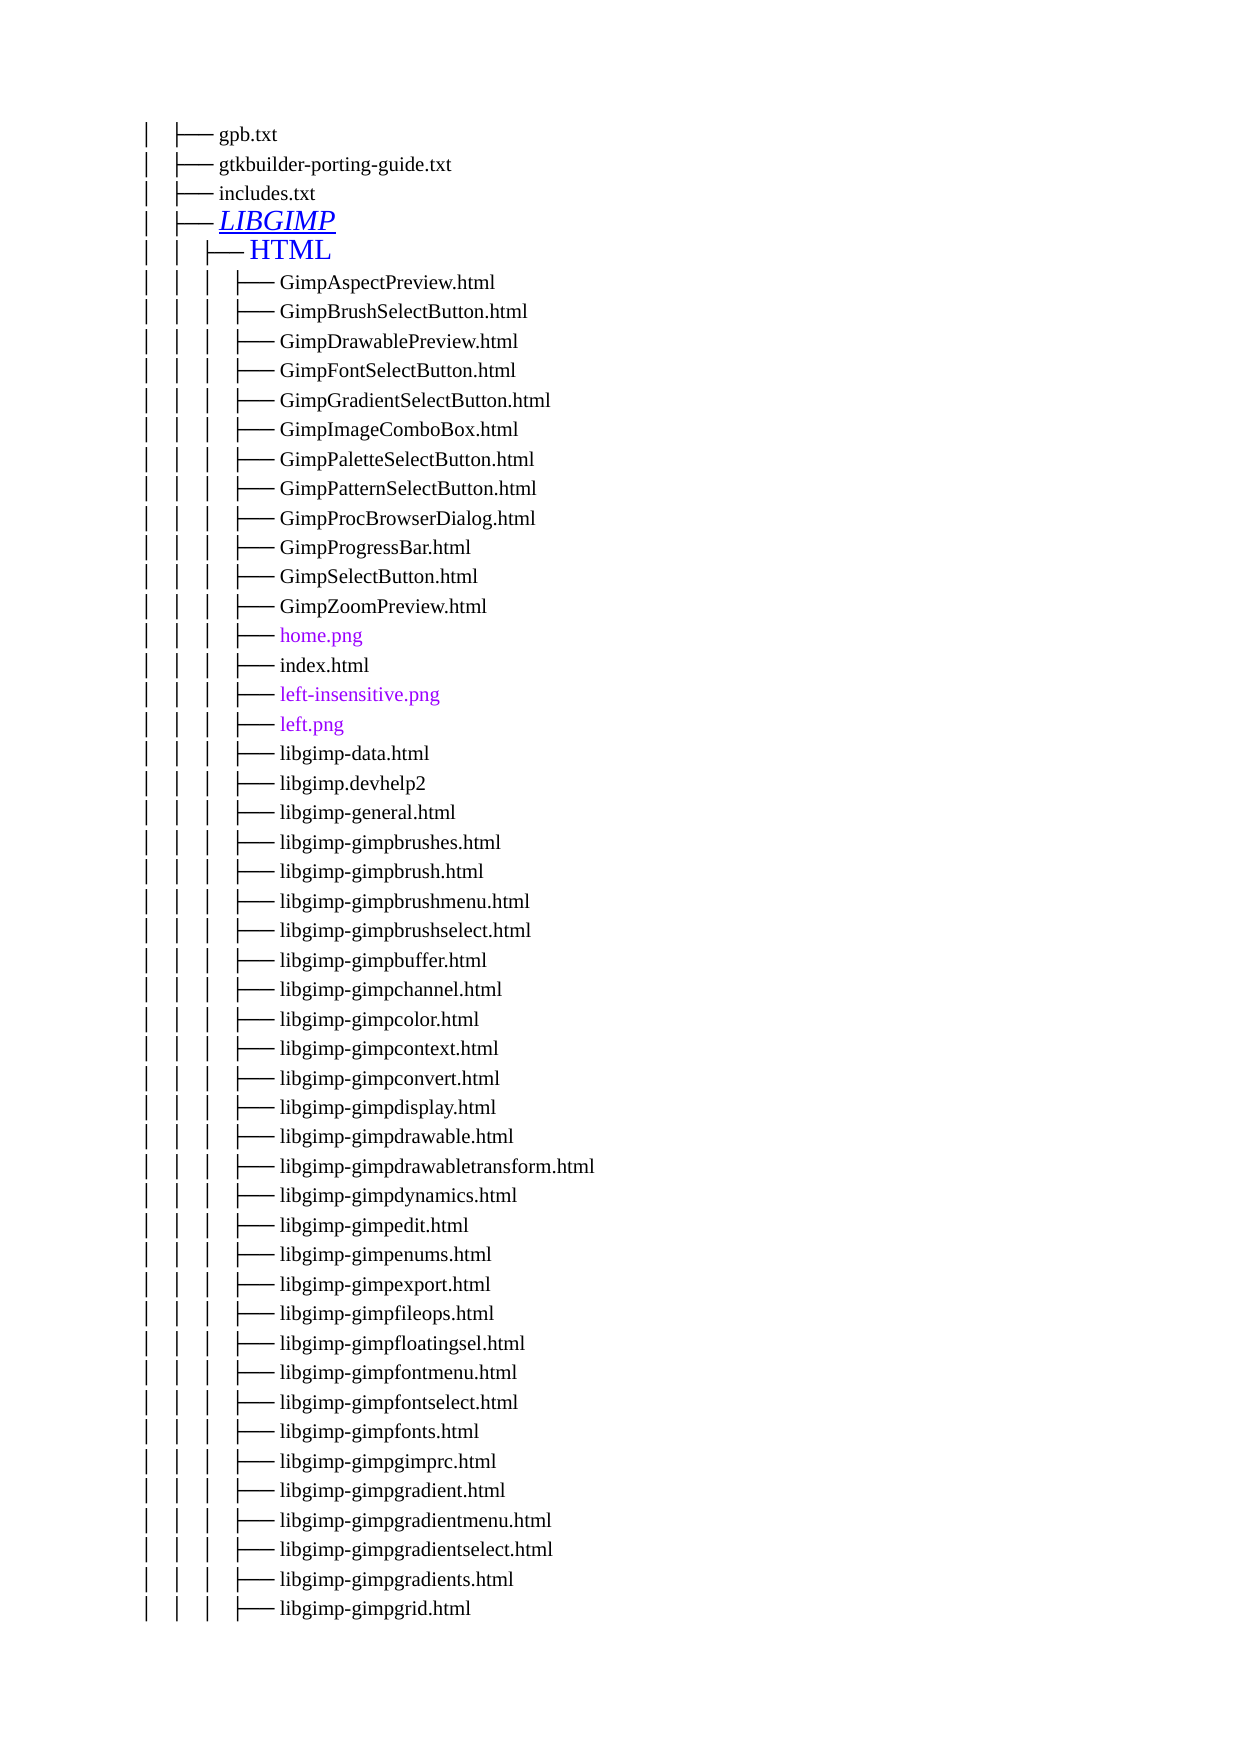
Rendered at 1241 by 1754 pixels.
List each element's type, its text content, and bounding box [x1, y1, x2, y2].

text │ │ │ ├── libgimp-data.html [118, 737, 1122, 767]
text │ │ │ ├── GimpImageComboBox.html [118, 413, 1122, 442]
text │ │ │ ├── index.html [118, 649, 1122, 678]
text │ │ │ ├── libgimp-gimpenums.html [118, 1238, 1122, 1268]
text │ │ │ ├── GimpSelectButton.html [118, 560, 1122, 590]
text │ │ │ ├── libgimp-gimpbrushmenu.html [118, 884, 1122, 914]
text │ │ │ ├── GimpBrushSelectButton.html [118, 295, 1122, 324]
text │ │ │ ├── GimpGradientSelectButton.html [118, 383, 1122, 413]
text │ │ │ ├── libgimp-gimpedit.html [118, 1209, 1122, 1238]
text │ │ │ ├── libgimp-gimpfontmenu.html [118, 1356, 1122, 1386]
text │ │ │ ├── libgimp-gimpchannel.html [118, 973, 1122, 1002]
text │ │ │ ├── libgimp-gimpgimprc.html [118, 1445, 1122, 1474]
text │ │ │ ├── GimpProgressBar.html [118, 531, 1122, 560]
text │ │ │ ├── home.png [118, 619, 1122, 649]
text │ │ │ ├── GimpZoomPreview.html [118, 590, 1122, 619]
text │ │ │ ├── GimpPatternSelectButton.html [118, 472, 1122, 501]
text │ │ │ ├── libgimp-gimpgradientmenu.html [118, 1504, 1122, 1533]
text │ │ │ ├── libgimp-gimpdrawabletransform.html [118, 1150, 1122, 1179]
text │ │ │ ├── libgimp-gimpconvert.html [118, 1061, 1122, 1091]
text │ ├── LIBGIMP [118, 207, 1122, 236]
text │ │ │ ├── libgimp-gimpcontext.html [118, 1032, 1122, 1061]
text │ ├── includes.txt [118, 177, 1122, 207]
text │ │ │ ├── libgimp-gimpdynamics.html [118, 1179, 1122, 1209]
text │ │ │ ├── libgimp-gimpfontselect.html [118, 1386, 1122, 1415]
text │ │ │ ├── GimpPaletteSelectButton.html [118, 442, 1122, 472]
text │ │ │ ├── GimpAspectPreview.html [118, 266, 1122, 295]
text │ │ │ ├── libgimp-gimpcolor.html [118, 1002, 1122, 1032]
text │ │ │ ├── left.png [118, 708, 1122, 737]
text │ │ │ ├── libgimp-gimpbrushes.html [118, 826, 1122, 855]
text │ ├── gpb.txt [118, 118, 1122, 148]
text │ │ │ ├── libgimp-gimpdisplay.html [118, 1091, 1122, 1120]
text │ │ │ ├── libgimp-gimpbrush.html [118, 855, 1122, 884]
text │ │ │ ├── libgimp-gimpgradients.html [118, 1563, 1122, 1592]
text │ │ │ ├── left-insensitive.png [118, 678, 1122, 708]
text │ │ │ ├── libgimp-gimpexport.html [118, 1268, 1122, 1297]
text │ │ │ ├── GimpDrawablePreview.html [118, 324, 1122, 354]
text │ │ │ ├── libgimp-gimpbrushselect.html [118, 914, 1122, 943]
text │ │ │ ├── libgimp-gimpgrid.html [118, 1592, 1122, 1622]
text │ │ │ ├── libgimp-gimpfloatingsel.html [118, 1327, 1122, 1356]
text │ │ │ ├── libgimp-gimpdrawable.html [118, 1120, 1122, 1150]
text │ │ │ ├── libgimp-gimpfileops.html [118, 1297, 1122, 1327]
text │ │ │ ├── libgimp-gimpbuffer.html [118, 943, 1122, 973]
text │ │ ├── HTML [118, 236, 1122, 266]
text │ │ │ ├── GimpFontSelectButton.html [118, 354, 1122, 383]
text │ ├── gtkbuilder-porting-guide.txt [118, 148, 1122, 177]
text │ │ │ ├── libgimp.devhelp2 [118, 767, 1122, 796]
text │ │ │ ├── libgimp-gimpfonts.html [118, 1415, 1122, 1445]
text │ │ │ ├── GimpProcBrowserDialog.html [118, 501, 1122, 531]
text │ │ │ ├── libgimp-general.html [118, 796, 1122, 826]
text │ │ │ ├── libgimp-gimpgradientselect.html [118, 1533, 1122, 1563]
text │ │ │ ├── libgimp-gimpgradient.html [118, 1474, 1122, 1504]
